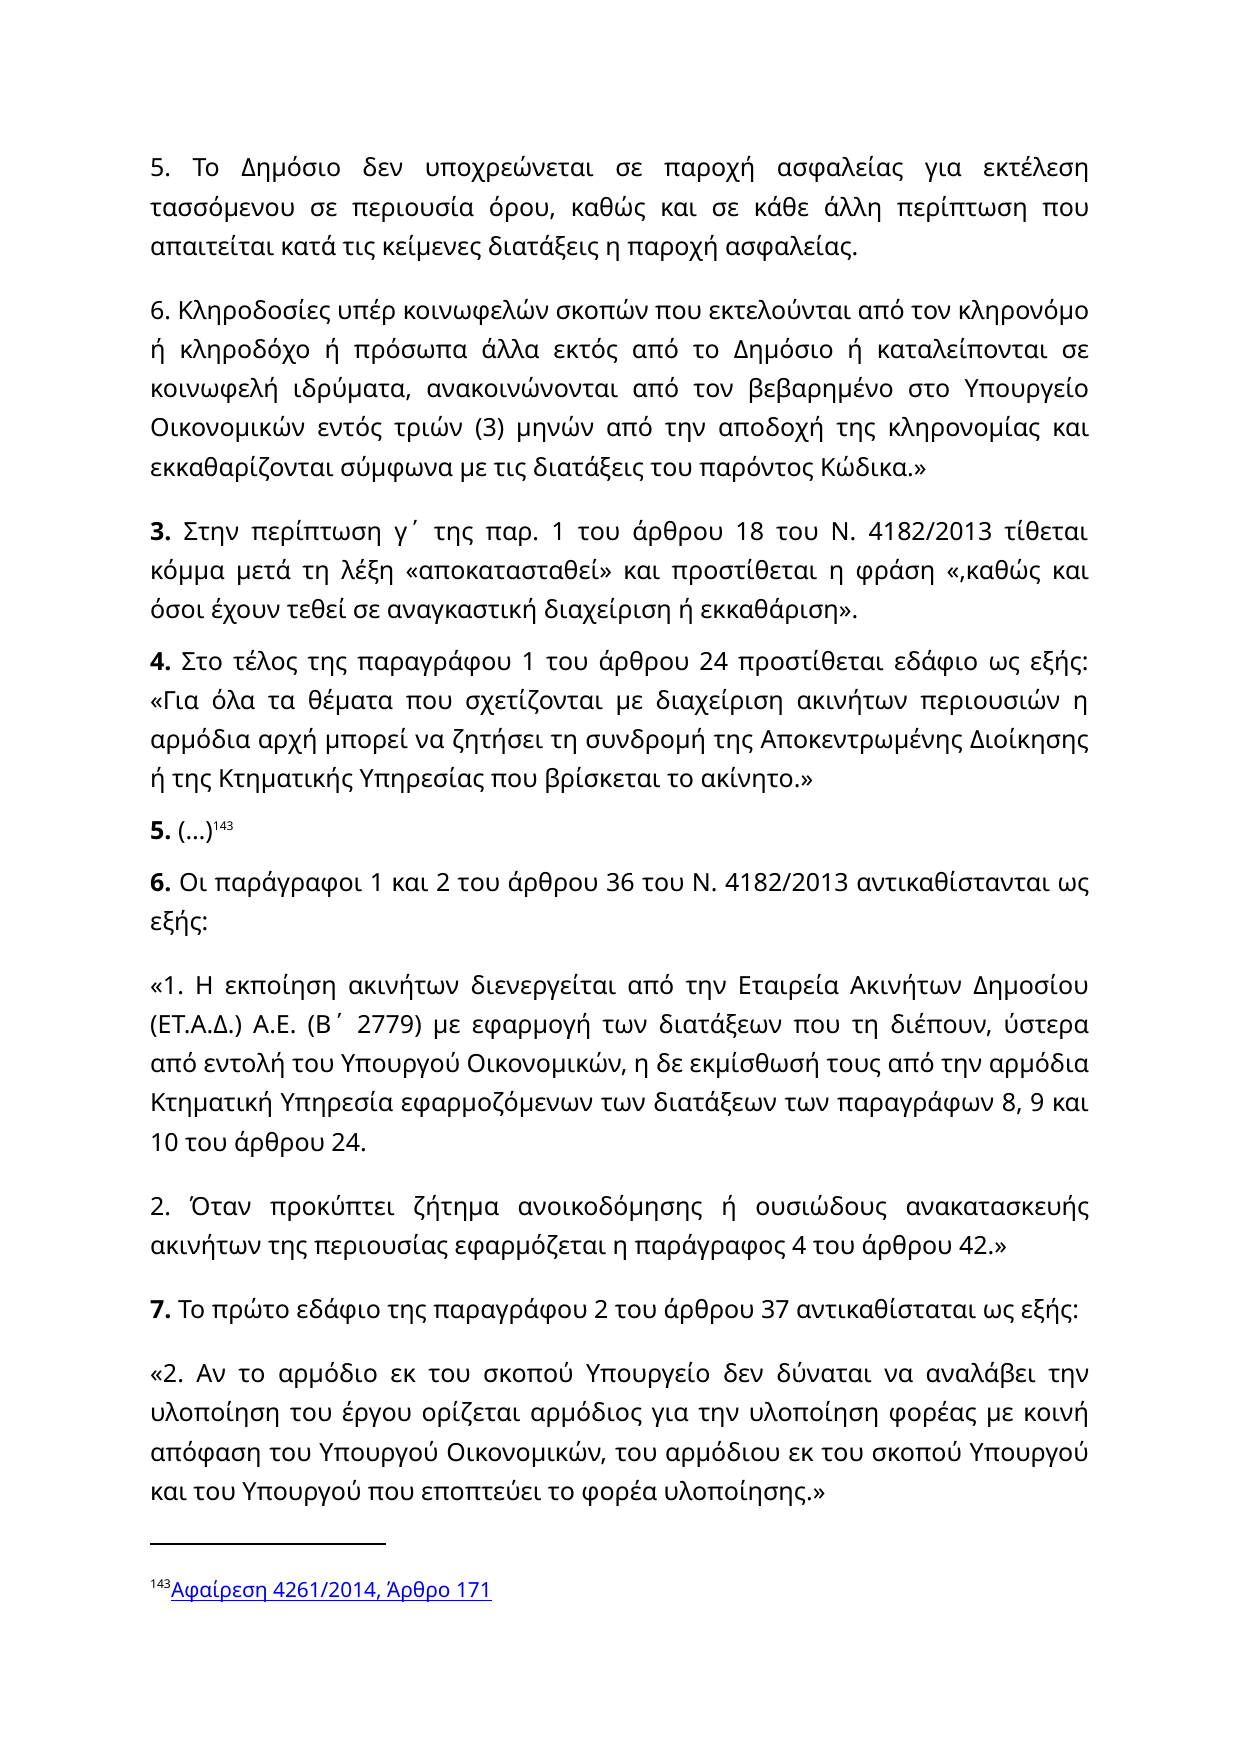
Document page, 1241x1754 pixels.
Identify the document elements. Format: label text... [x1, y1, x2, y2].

text 2. Όταν προκύπτει ζήτημα ανοικοδόμησης ή ουσιώδους ανακατασκευής ακινήτων της περιουσίας εφαρμόζεται η παράγραφος 4 του άρθρου 42.» [150, 1188, 1090, 1262]
text 4. Στο τέλος της παραγράφου 1 του άρθρου 24 προστίθεται εδάφιο ως εξής: «Για όλα τα θέματα που σχετίζονται με διαχείριση ακινήτων περιουσιών η αρμόδια αρχή μπορεί να ζητήσει τη συνδρομή της Αποκεντρωμένης Διοίκησης ή της Κτηματικής Υπηρεσίας που βρίσκεται το ακίνητο.» [150, 643, 1090, 795]
text 5. (…) [150, 812, 1090, 847]
text Αφαίρεση 4261/2014, Άρθρο 171 [150, 1576, 1090, 1604]
text «1. Η εκποίηση ακινήτων διενεργείται από την Εταιρεία Ακινήτων Δημοσίου (ΕΤ.Α.Δ.) Α.Ε. (Β΄ 2779) με εφαρμογή των διατάξεων που τη διέπουν, ύστερα από εντολή του Υπουργού Οικονομικών, η δε εκμίσθωσή τους από την αρμόδια Κτηματική Υπηρεσία εφαρμοζόμενων των διατάξεων των παραγράφων 8, 9 και 10 του άρθρου 24. [150, 967, 1090, 1158]
text 6. Κληροδοσίες υπέρ κοινωφελών σκοπών που εκτελούνται από τον κληρονόμο ή κληροδόχο ή πρόσωπα άλλα εκτός από το Δημόσιο ή καταλείπονται σε κοινωφελή ιδρύματα, ανακοινώνονται από τον βεβαρημένο στο Υπουργείο Οικονομικών εντός τριών (3) μηνών από την αποδοχή της κληρονομίας και εκκαθαρίζονται σύμφωνα με τις διατάξεις του παρόντος Κώδικα.» [150, 292, 1090, 483]
text 7. Το πρώτο εδάφιο της παραγράφου 2 του άρθρου 37 αντικαθίσταται ως εξής: [150, 1292, 1090, 1326]
text 3. Στην περίπτωση γ΄ της παρ. 1 του άρθρου 18 του Ν. 4182/2013 τίθεται κόμμα μετά τη λέξη «αποκατασταθεί» και προστίθεται η φράση «,καθώς και όσοι έχουν τεθεί σε αναγκαστική διαχείριση ή εκκαθάριση». [150, 513, 1090, 626]
text «2. Αν το αρμόδιο εκ του σκοπού Υπουργείο δεν δύναται να αναλάβει την υλοποίηση του έργου ορίζεται αρμόδιος για την υλοποίηση φορέας με κοινή απόφαση του Υπουργού Οικονομικών, του αρμόδιου εκ του σκοπού Υπουργού και του Υπουργού που εποπτεύει το φορέα υλοποίησης.» [150, 1356, 1090, 1507]
text 6. Οι παράγραφοι 1 και 2 του άρθρου 36 του Ν. 4182/2013 αντικαθίστανται ως εξής: [150, 864, 1090, 937]
text 5. Το Δημόσιο δεν υποχρεώνεται σε παροχή ασφαλείας για εκτέλεση τασσόμενου σε περιουσία όρου, καθώς και σε κάθε άλλη περίπτωση που απαιτείται κατά τις κείμενες διατάξεις η παροχή ασφαλείας. [150, 150, 1090, 262]
